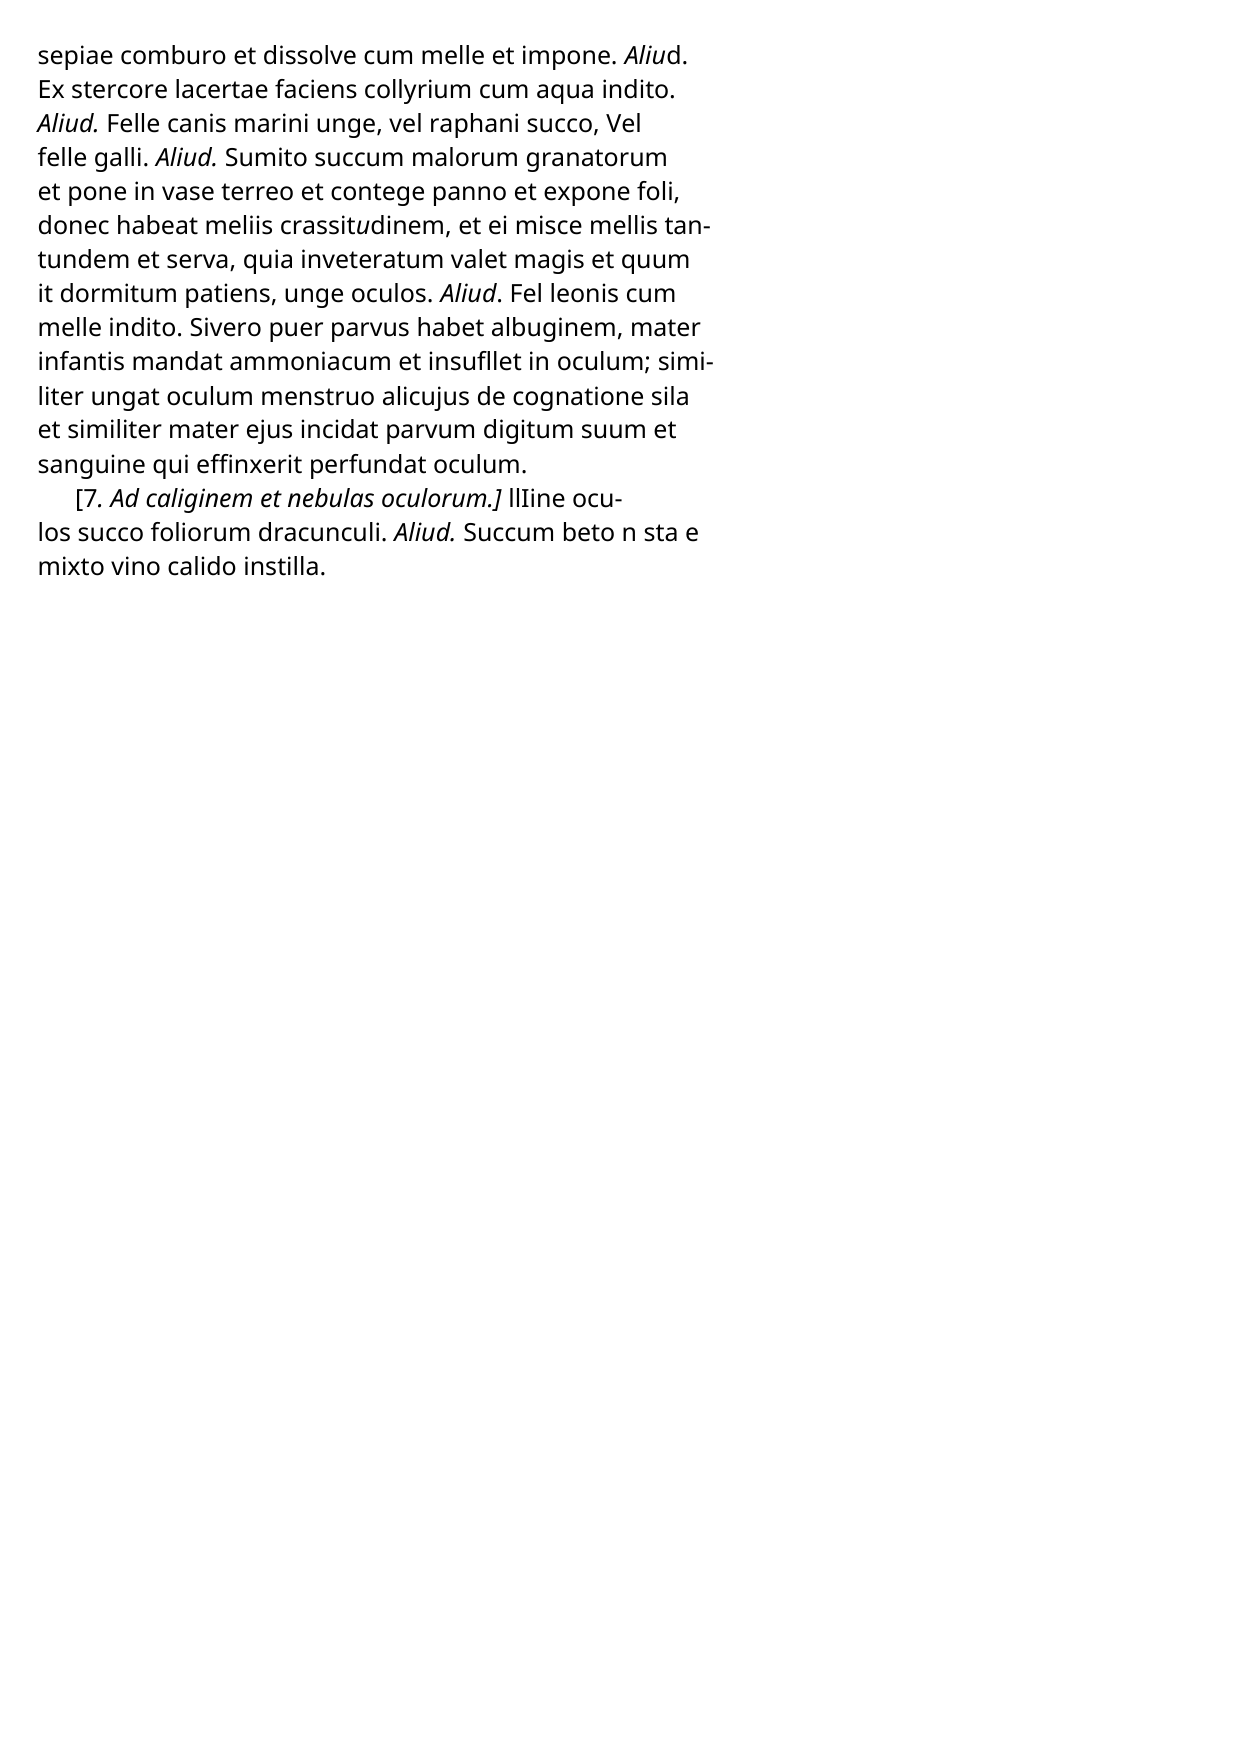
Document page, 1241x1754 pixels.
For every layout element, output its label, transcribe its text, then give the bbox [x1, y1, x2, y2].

text [7. Ad caliginem et nebulas oculorum.] llIine ocu- los succo foliorum dracunculi. Aliud. Succum beto n sta e mixto vino calido instilla. [37, 480, 1203, 582]
text sepiae comburo et dissolve cum melle et impone. Aliud. Ex stercore lacertae faciens collyrium cum aqua indito. Aliud. Felle canis marini unge, vel raphani succo, Vel felle galli. Aliud. Sumito succum malorum granatorum et pone in vase terreo et contege panno et expone foli, donec habeat meliis crassitudinem, et ei misce mellis tan- tundem et serva, quia inveteratum valet magis et quum it dormitum patiens, unge oculos. Aliud. Fel leonis cum melle indito. Sivero puer parvus habet albuginem, mater infantis mandat ammoniacum et insufllet in oculum; simi- liter ungat oculum menstruo alicujus de cognatione sila et similiter mater ejus incidat parvum digitum suum et sanguine qui effinxerit perfundat oculum. [37, 37, 1203, 480]
